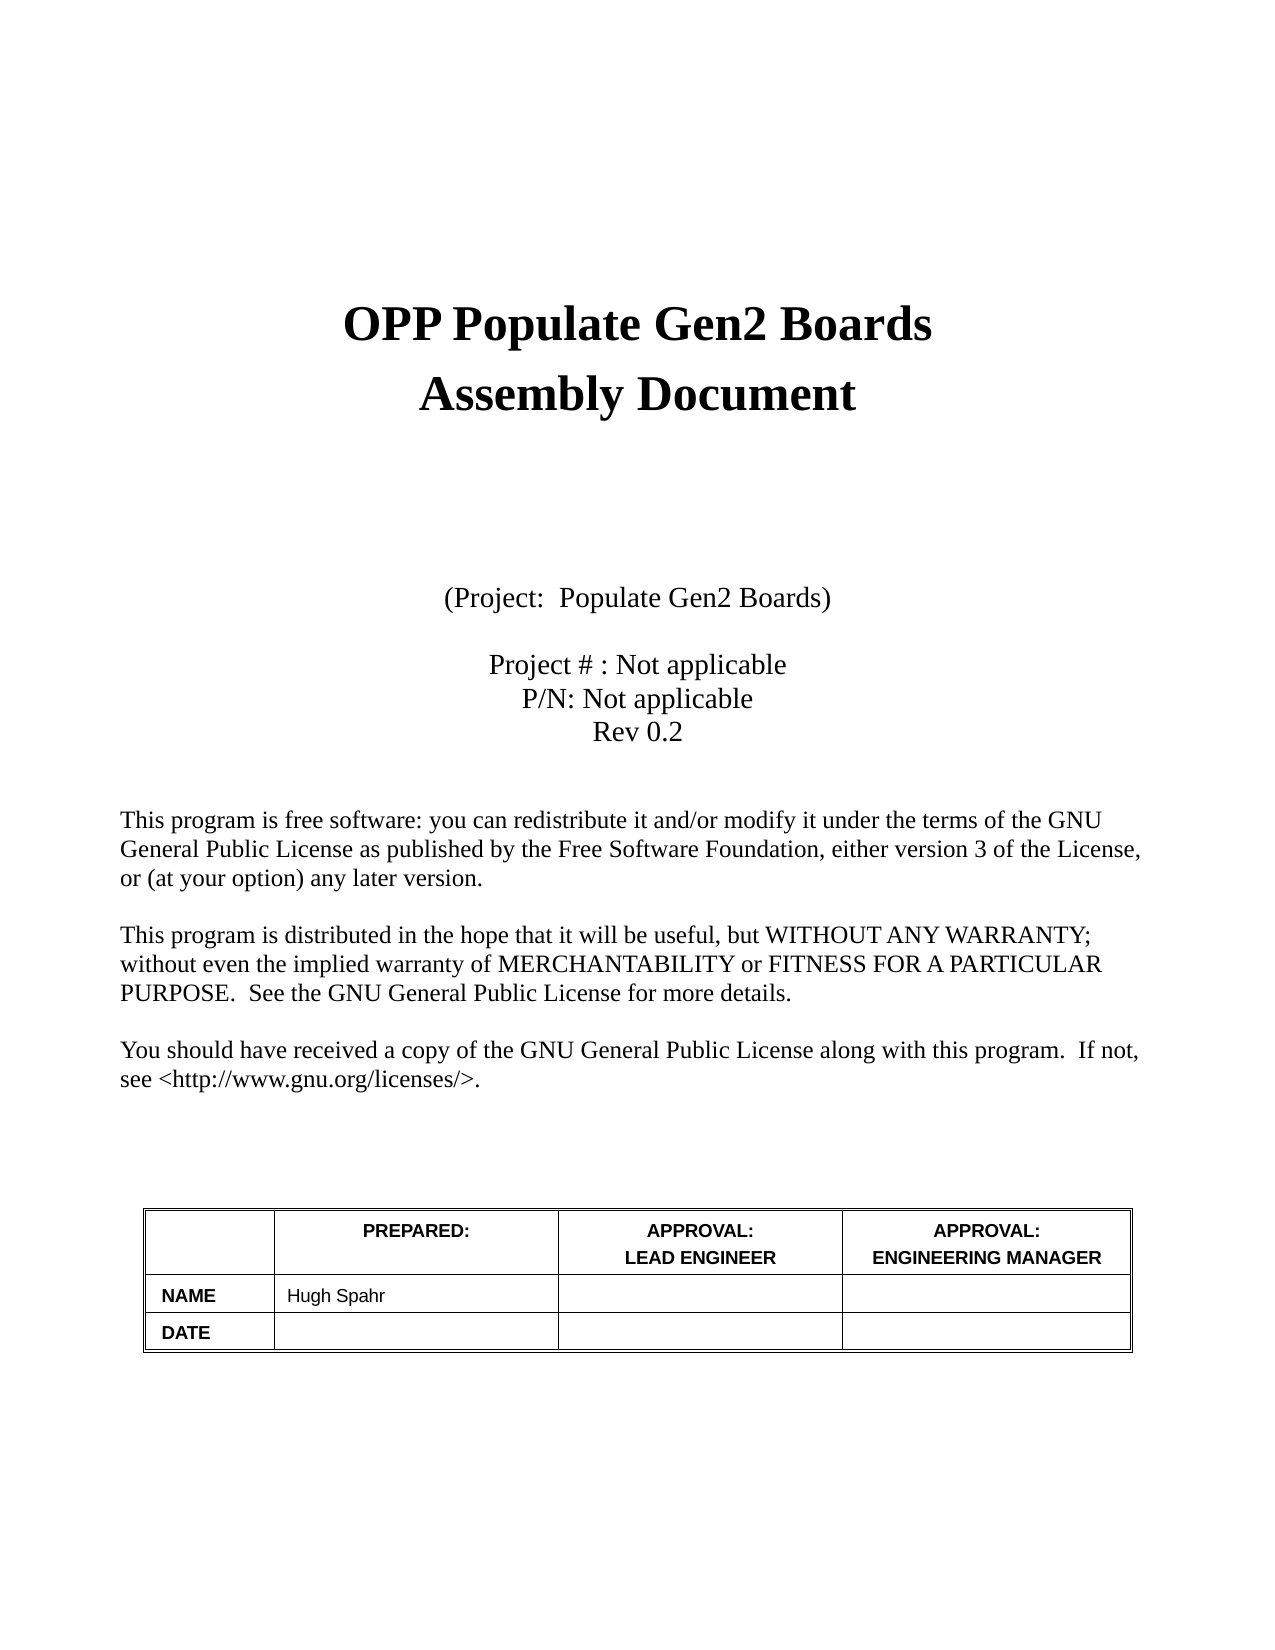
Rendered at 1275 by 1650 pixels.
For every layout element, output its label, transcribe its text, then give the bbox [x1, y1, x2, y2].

table_header PREPARED: [275, 1211, 558, 1274]
table_header APPROVAL: LEAD ENGINEER [559, 1211, 842, 1274]
text This program is distributed in the hope that it will be useful, but WITHOUT ANY WARRANTY; without even the implied warranty of MERCHANTABILITY or FITNESS FOR A PARTICULAR PURPOSE. See the GNU General Public License for more details. [120, 921, 1155, 1007]
text Rev 0.2 [120, 714, 1155, 748]
table_cell [559, 1313, 842, 1349]
table_cell DATE [146, 1313, 274, 1349]
table_cell [275, 1313, 558, 1349]
table_cell [843, 1313, 1130, 1349]
text You should have received a copy of the GNU General Public License along with this program. If not, see <http://www.gnu.org/licenses/>. [120, 1036, 1155, 1093]
table_cell NAME [146, 1275, 274, 1312]
text Project # : Not applicable [120, 647, 1155, 681]
table_header [146, 1211, 274, 1274]
text Assembly Document [120, 364, 1155, 421]
text This program is free software: you can redistribute it and/or modify it under the terms of the GNU General Public License as published by the Free Software Foundation, either version 3 of the License, or (at your option) any later version. [120, 806, 1155, 892]
text P/N: Not applicable [120, 681, 1155, 714]
table_cell [559, 1275, 842, 1312]
text OPP Populate Gen2 Boards [120, 294, 1155, 351]
table_cell Hugh Spahr [275, 1275, 558, 1312]
table_header APPROVAL: ENGINEERING MANAGER [843, 1211, 1130, 1274]
text (Project: Populate Gen2 Boards) [120, 580, 1155, 614]
table_cell [843, 1275, 1130, 1312]
